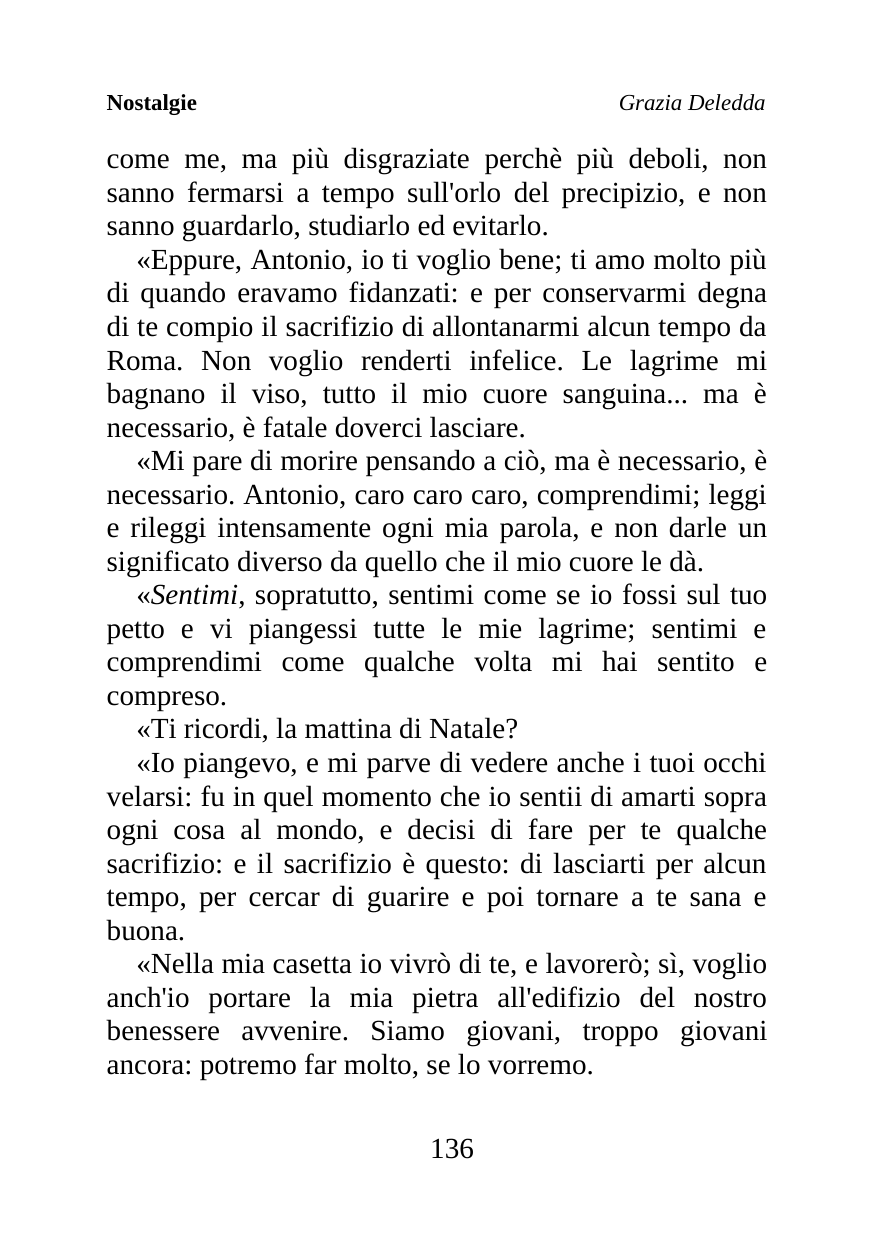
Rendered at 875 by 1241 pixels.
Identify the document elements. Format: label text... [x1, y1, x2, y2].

text «Sentimi, sopratutto, sentimi come se io fossi sul tuo petto e vi piangessi tutte le mie lagrime; sentimi e comprendimi come qualche volta mi hai sentito e compreso. [106, 577, 768, 712]
text «Eppure, Antonio, io ti voglio bene; ti amo molto più di quando eravamo fidanzati: e per conservarmi degna di te compio il sacrifizio di allontanarmi alcun tempo da Roma. Non voglio renderti infelice. Le lagrime mi bagnano il viso, tutto il mio cuore sanguina... ma è necessario, è fatale doverci lasciare. [106, 242, 768, 443]
text «Ti ricordi, la mattina di Natale? [106, 712, 768, 745]
text «Nella mia casetta io vivrò di te, e lavorerò; sì, voglio anch'io portare la mia pietra all'edifizio del nostro benessere avvenire. Siamo giovani, troppo giovani ancora: potremo far molto, se lo vorremo. [106, 946, 768, 1081]
text «Mi pare di morire pensando a ciò, ma è necessario, è necessario. Antonio, caro caro caro, comprendimi; leggi e rileggi intensamente ogni mia parola, e non darle un significato diverso da quello che il mio cuore le dà. [106, 443, 768, 577]
text come me, ma più disgraziate perchè più deboli, non sanno fermarsi a tempo sull'orlo del precipizio, e non sanno guardarlo, studiarlo ed evitarlo. [106, 141, 768, 242]
text «Io piangevo, e mi parve di vedere anche i tuoi occhi velarsi: fu in quel momento che io sentii di amarti sopra ogni cosa al mondo, e decisi di fare per te qualche sacrifizio: e il sacrifizio è questo: di lasciarti per alcun tempo, per cercar di guarire e poi tornare a te sana e buona. [106, 745, 768, 946]
